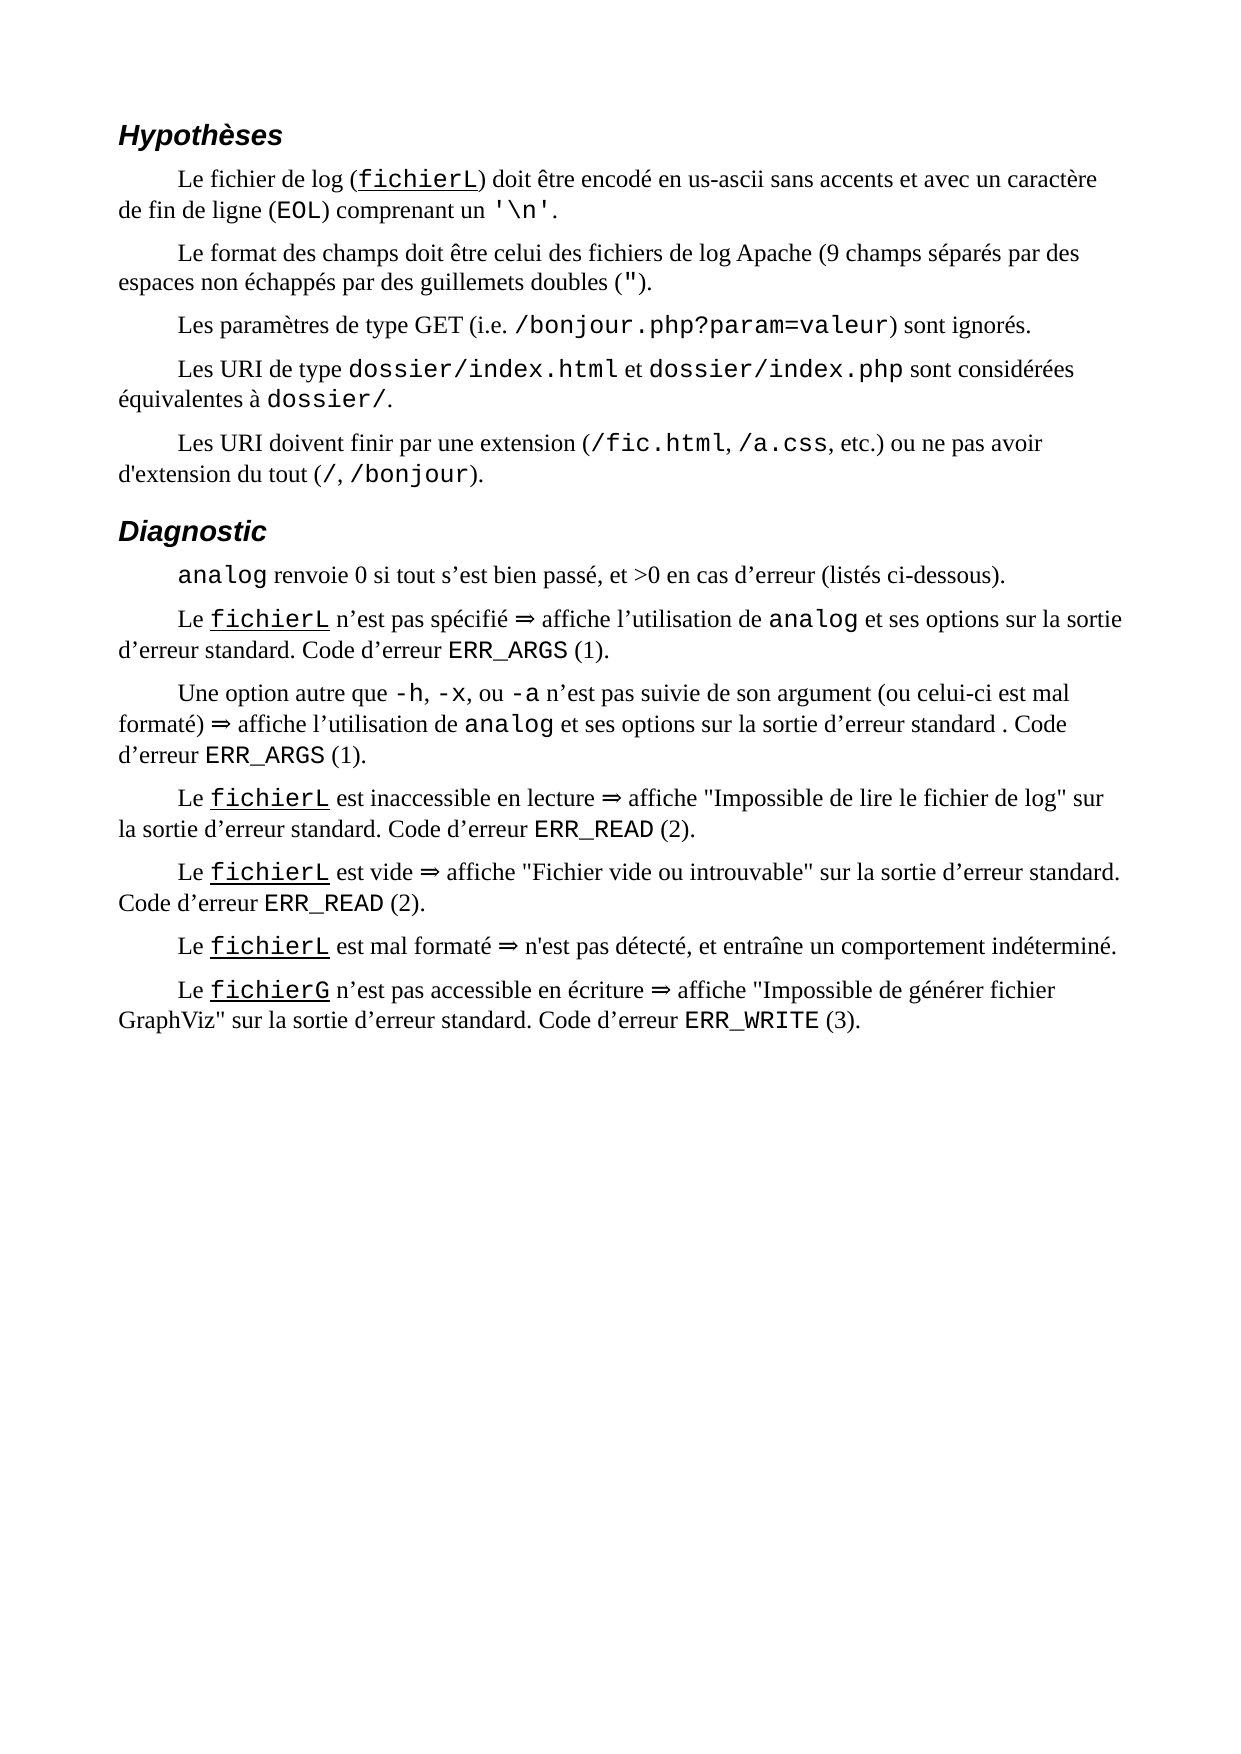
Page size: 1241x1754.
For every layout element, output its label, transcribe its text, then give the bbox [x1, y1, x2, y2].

text Les URI doivent finir par une extension (/fic.html, /a.css, etc.) ou ne pas avoir d'extension du tout (/, /bonjour). [118, 428, 1122, 489]
subtitle Hypothèses [118, 118, 1122, 152]
text Le format des champs doit être celui des fichiers de log Apache (9 champs séparés par des espaces non échappés par des guillemets doubles ("). [118, 238, 1122, 298]
text analog renvoie 0 si tout s’est bien passé, et >0 en cas d’erreur (listés ci-dessous). [118, 561, 1122, 591]
text Les URI de type dossier/index.html et dossier/index.php sont considérées équivalentes à dossier/. [118, 354, 1122, 415]
text Les paramètres de type GET (i.e. /bonjour.php?param=valeur) sont ignorés. [118, 310, 1122, 341]
text Une option autre que -h, -x, ou -a n’est pas suivie de son argument (ou celui-ci est mal formaté) ⇒ affiche l’utilisation de analog et ses options sur la sortie d’erreur standard . Code d’erreur ERR_ARGS (1). [118, 678, 1122, 771]
text Le fichierL n’est pas spécifié ⇒ affiche l’utilisation de analog et ses options sur la sortie d’erreur standard. Code d’erreur ERR_ARGS (1). [118, 604, 1122, 666]
text Le fichier de log (fichierL) doit être encodé en us-ascii sans accents et avec un caractère de fin de ligne (EOL) comprenant un '\n'. [118, 164, 1122, 226]
text Le fichierL est inaccessible en lecture ⇒ affiche "Impossible de lire le fichier de log" sur la sortie d’erreur standard. Code d’erreur ERR_READ (2). [118, 783, 1122, 845]
text Le fichierL est mal formaté ⇒ n'est pas détecté, et entraîne un comportement indéterminé. [118, 931, 1122, 962]
subtitle Diagnostic [118, 514, 1122, 548]
text Le fichierG n’est pas accessible en écriture ⇒ affiche "Impossible de générer fichier GraphViz" sur la sortie d’erreur standard. Code d’erreur ERR_WRITE (3). [118, 975, 1122, 1036]
text Le fichierL est vide ⇒ affiche "Fichier vide ou introuvable" sur la sortie d’erreur standard. Code d’erreur ERR_READ (2). [118, 857, 1122, 919]
